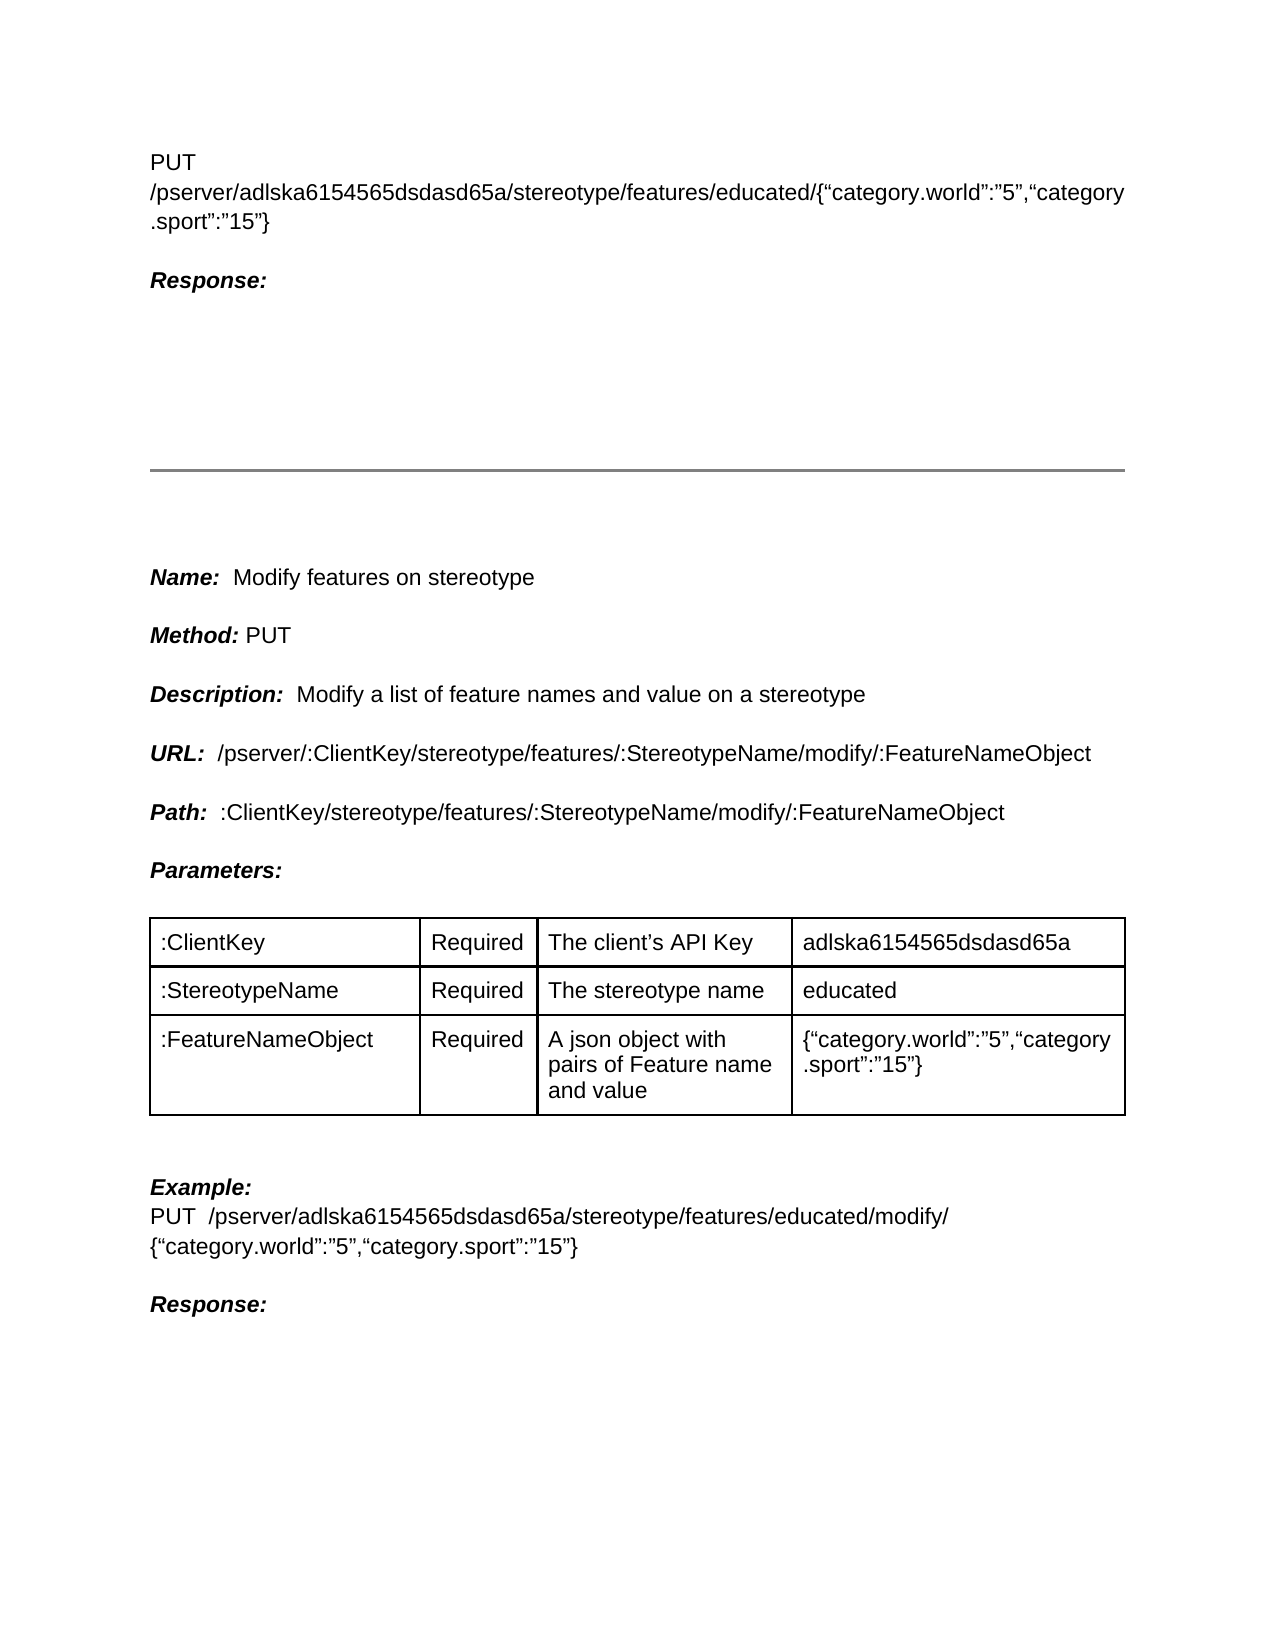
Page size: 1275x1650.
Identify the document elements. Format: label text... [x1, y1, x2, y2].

table_header :ClientKey [151, 919, 419, 965]
table_cell {“category.world”:”5”,“category.sport”:”15”} [793, 1016, 1124, 1114]
table_cell Required [421, 968, 536, 1014]
table_cell A json object with pairs of Feature name and value [539, 1016, 791, 1114]
text Response: [150, 1292, 1125, 1318]
text Path: :ClientKey/stereotype/features/:StereotypeName/modify/:FeatureNameObject [150, 799, 1125, 825]
text Description: Modify a list of feature names and value on a stereotype [150, 682, 1125, 707]
text PUT /pserver/adlska6154565dsdasd65a/stereotype/features/educated/modify/{“category.world”:”5”,“category.sport”:”15”} [150, 1204, 1125, 1259]
table_cell educated [793, 968, 1124, 1014]
table_cell :FeatureNameObject [151, 1016, 419, 1114]
text Method: PUT [150, 623, 1125, 649]
table_cell The stereotype name [539, 968, 791, 1014]
table_cell :StereotypeName [151, 968, 419, 1014]
text Name: Modify features on stereotype [150, 564, 1125, 590]
text PUT /pserver/adlska6154565dsdasd65a/stereotype/features/educated/{“category.world”:”5”,“category.sport”:”15”} [150, 150, 1125, 234]
text URL: /pserver/:ClientKey/stereotype/features/:StereotypeName/modify/:FeatureNameObject [150, 741, 1125, 766]
table_cell Required [421, 1016, 536, 1114]
table_header Required [421, 919, 536, 965]
text Parameters: [150, 858, 1125, 884]
text Response: [150, 267, 1125, 293]
table_header adlska6154565dsdasd65a [793, 919, 1124, 965]
text Example: [150, 1174, 1125, 1200]
table_header The client’s API Key [539, 919, 791, 965]
